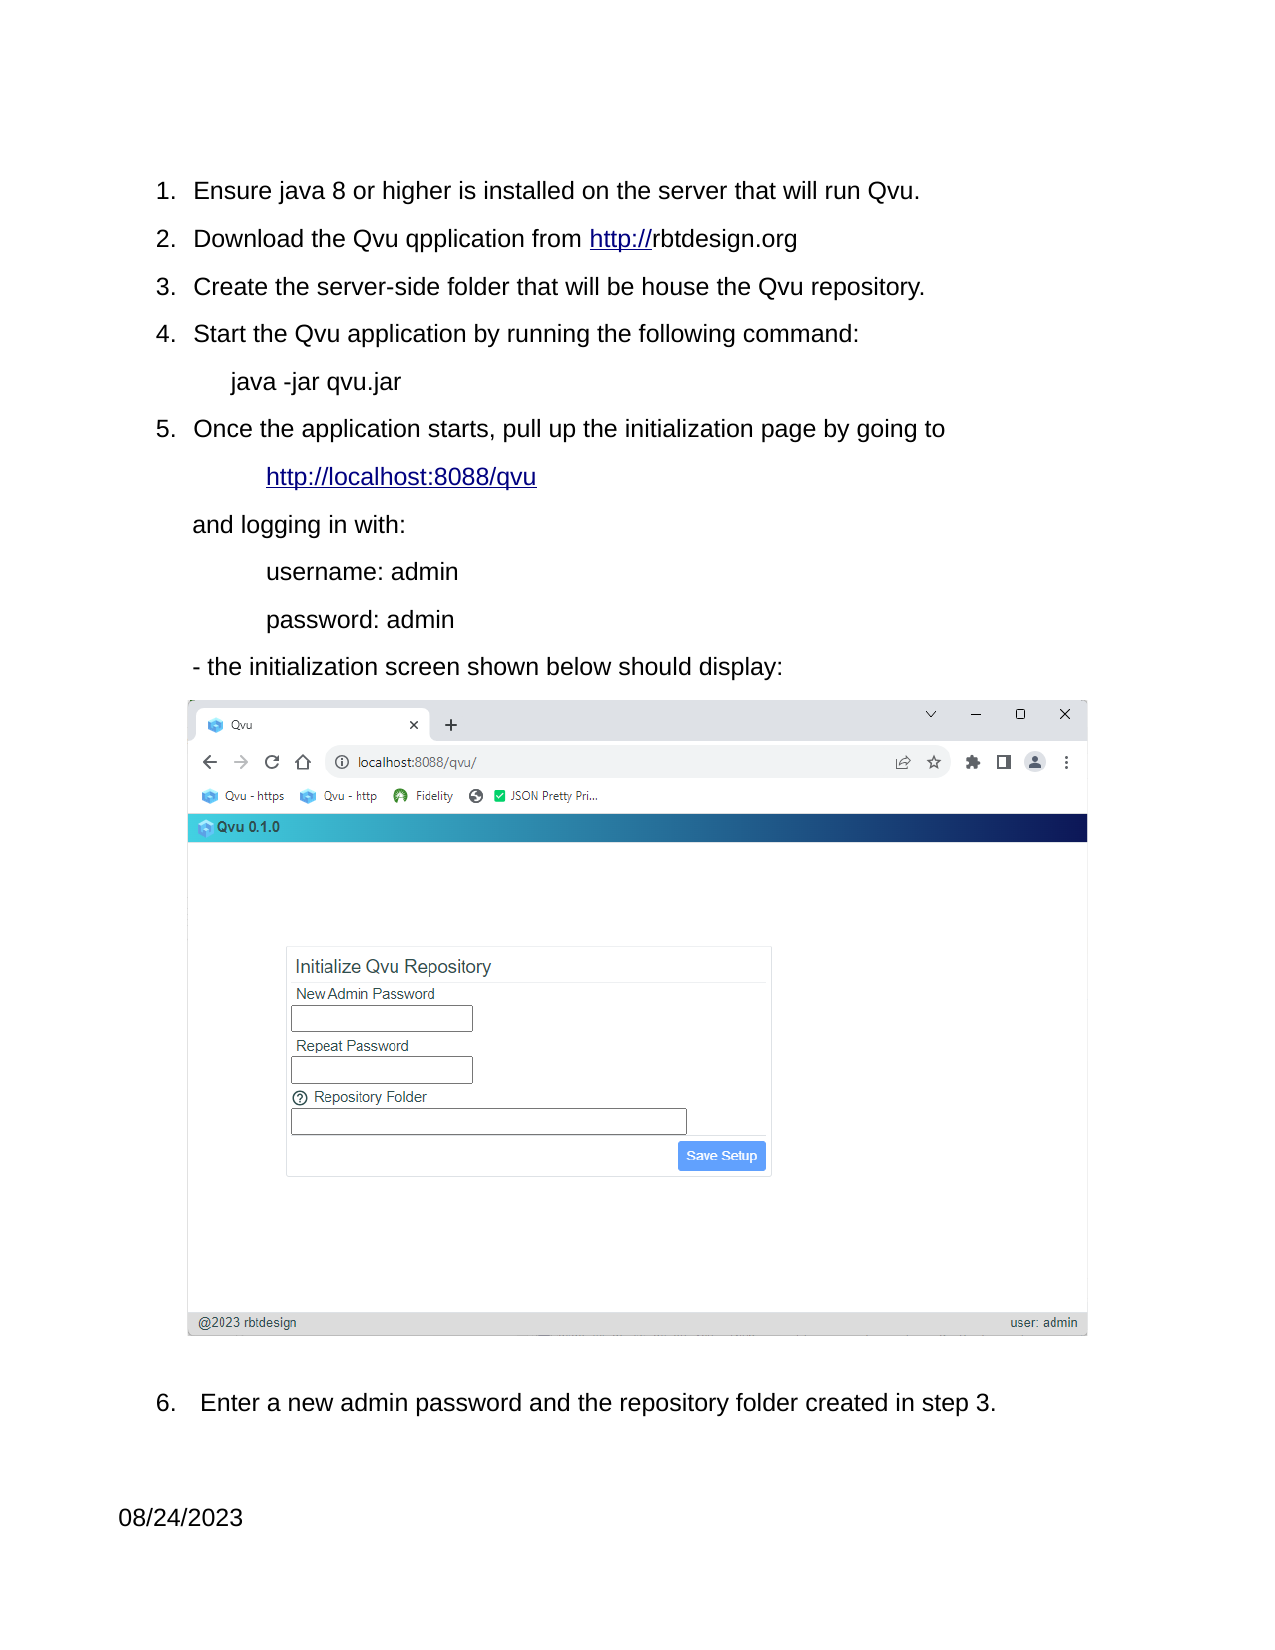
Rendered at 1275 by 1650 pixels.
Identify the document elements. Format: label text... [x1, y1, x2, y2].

list Create the server-side folder that will be house the Qvu repository. [156, 272, 1157, 300]
text http://localhost:8088/qvu [118, 462, 1157, 491]
list Enter a new admin password and the repository folder created in step 3. [156, 1388, 1157, 1416]
list java -jar qvu.jar [193, 367, 1157, 396]
list Start the Qvu application by running the following command: [156, 319, 1157, 348]
text password: admin [118, 605, 1157, 633]
text username: admin [118, 557, 1157, 586]
text - the initialization screen shown below should display: [118, 652, 1157, 681]
list Once the application starts, pull up the initialization page by going to [156, 414, 1157, 443]
list Download the Qvu qpplication from http://rbtdesign.org [156, 224, 1157, 253]
picture [187, 700, 1088, 1336]
list Ensure java 8 or higher is installed on the server that will run Qvu. [156, 176, 1157, 205]
text and logging in with: [118, 509, 1157, 538]
